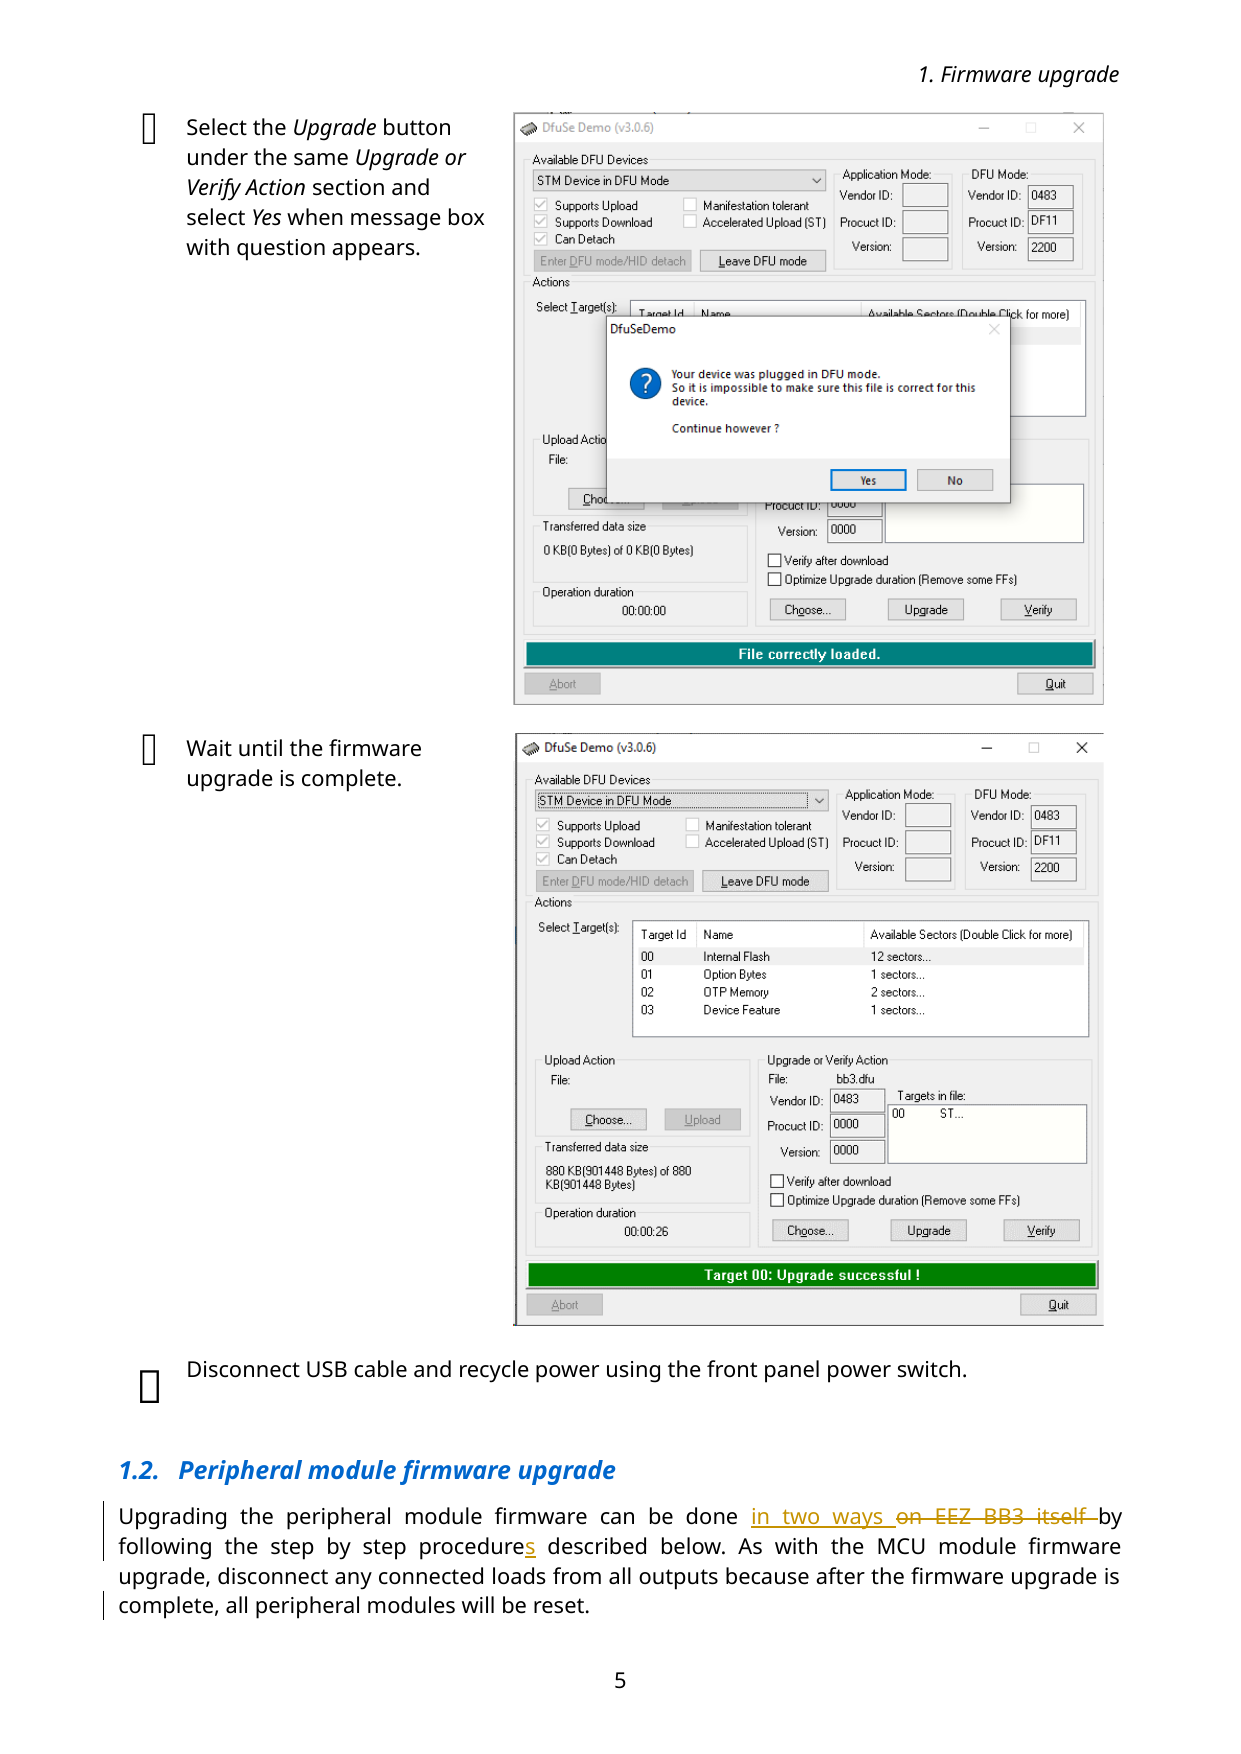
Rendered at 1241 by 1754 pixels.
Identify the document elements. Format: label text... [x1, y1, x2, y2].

subtitle Peripheral module firmware upgrade [118, 1452, 1122, 1486]
table_cell Wait until the firmware upgrade is complete. [181, 728, 495, 1349]
table_cell [495, 728, 1122, 1349]
table_cell [495, 107, 1122, 728]
table_cell Select the Upgrade button under the same Upgrade or Verify Action section and select Yes when message box with question appears. [181, 107, 495, 728]
picture [513, 733, 1104, 1326]
table_cell  [118, 107, 181, 728]
table_cell Disconnect USB cable and recycle power using the front panel power switch. [181, 1349, 1122, 1422]
picture [513, 112, 1104, 705]
text Upgrading the peripheral module firmware can be done in two ways by following the step by step procedures described below. As with the MCU module firmware upgrade, disconnect any connected loads from all outputs because after the firmware upgrade is complete, all peripheral modules will be reset. [118, 1501, 1122, 1620]
table_cell  [118, 728, 181, 1349]
table_cell  [118, 1349, 181, 1422]
